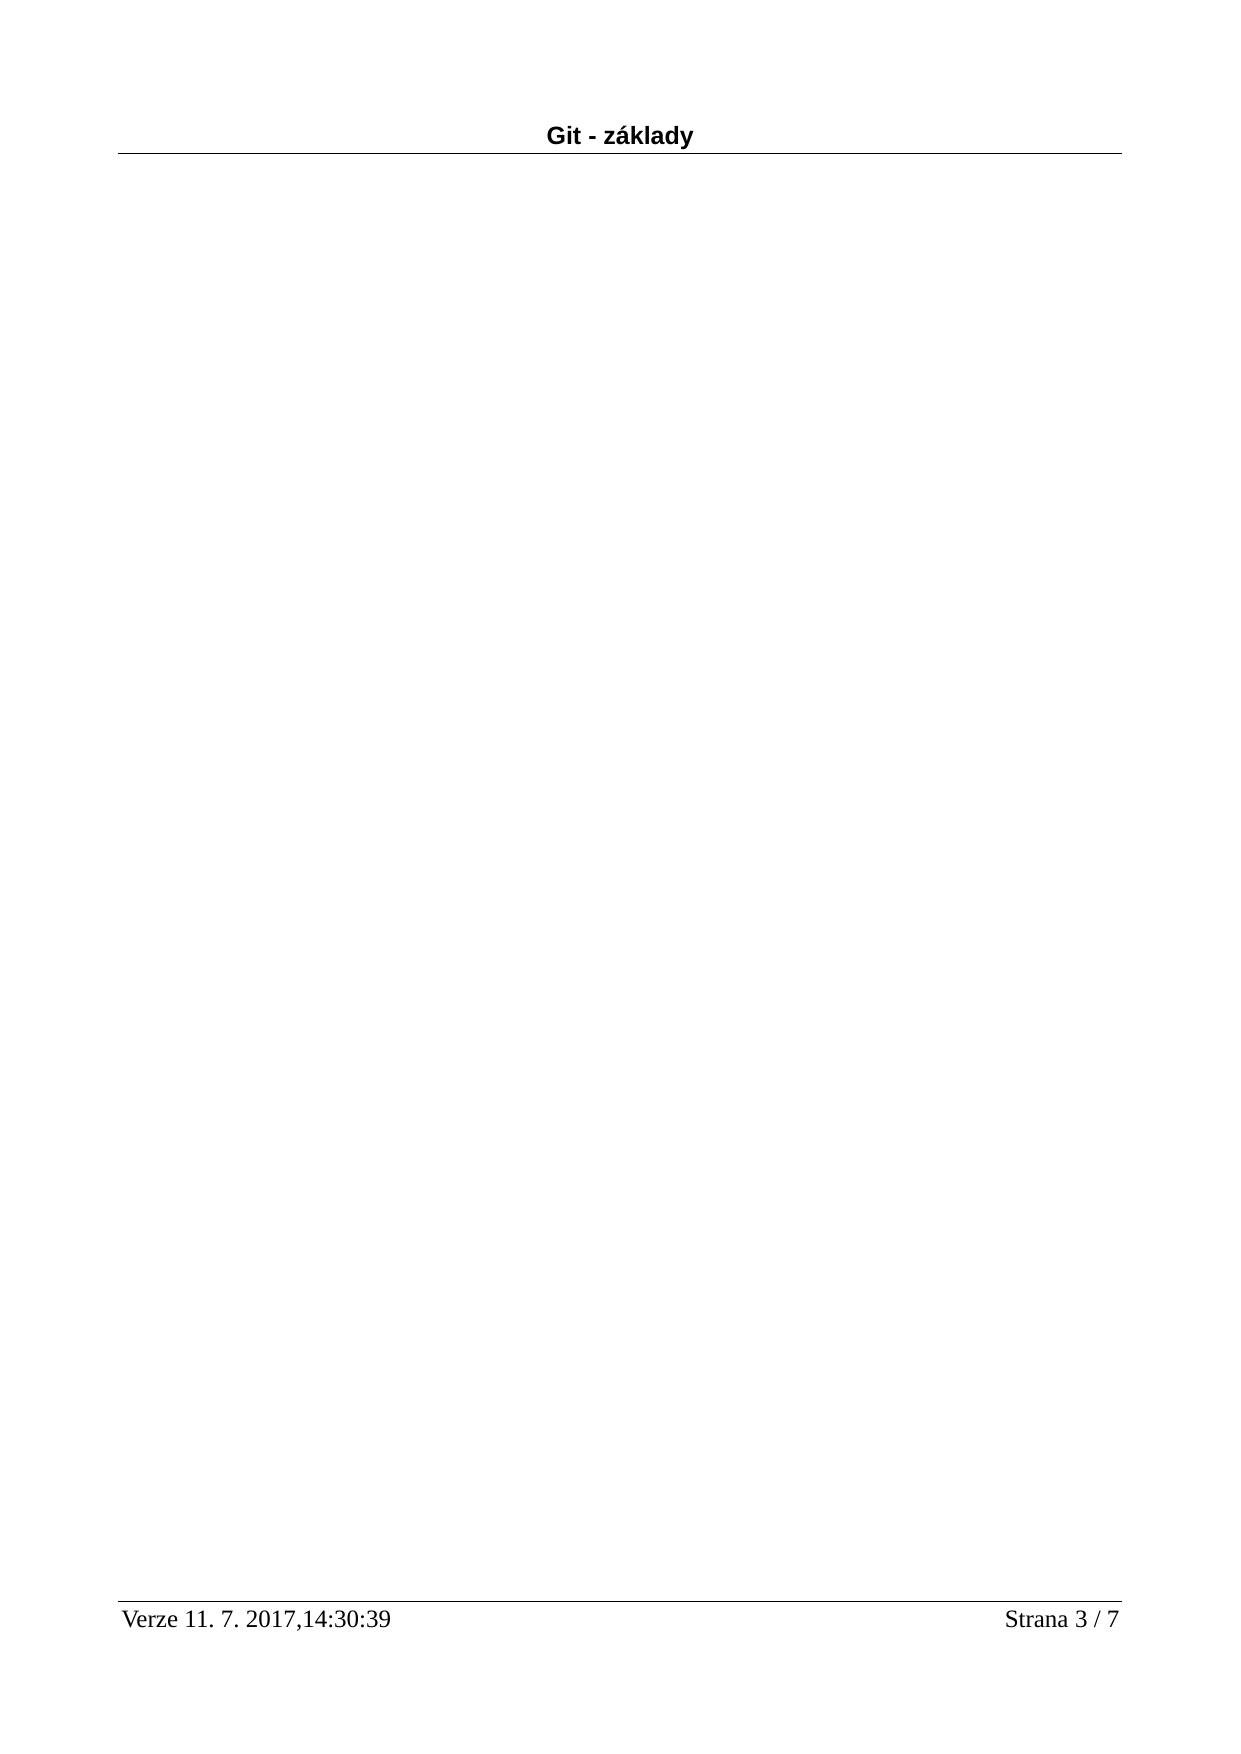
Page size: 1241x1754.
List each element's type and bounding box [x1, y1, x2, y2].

text [118, 182, 1122, 211]
